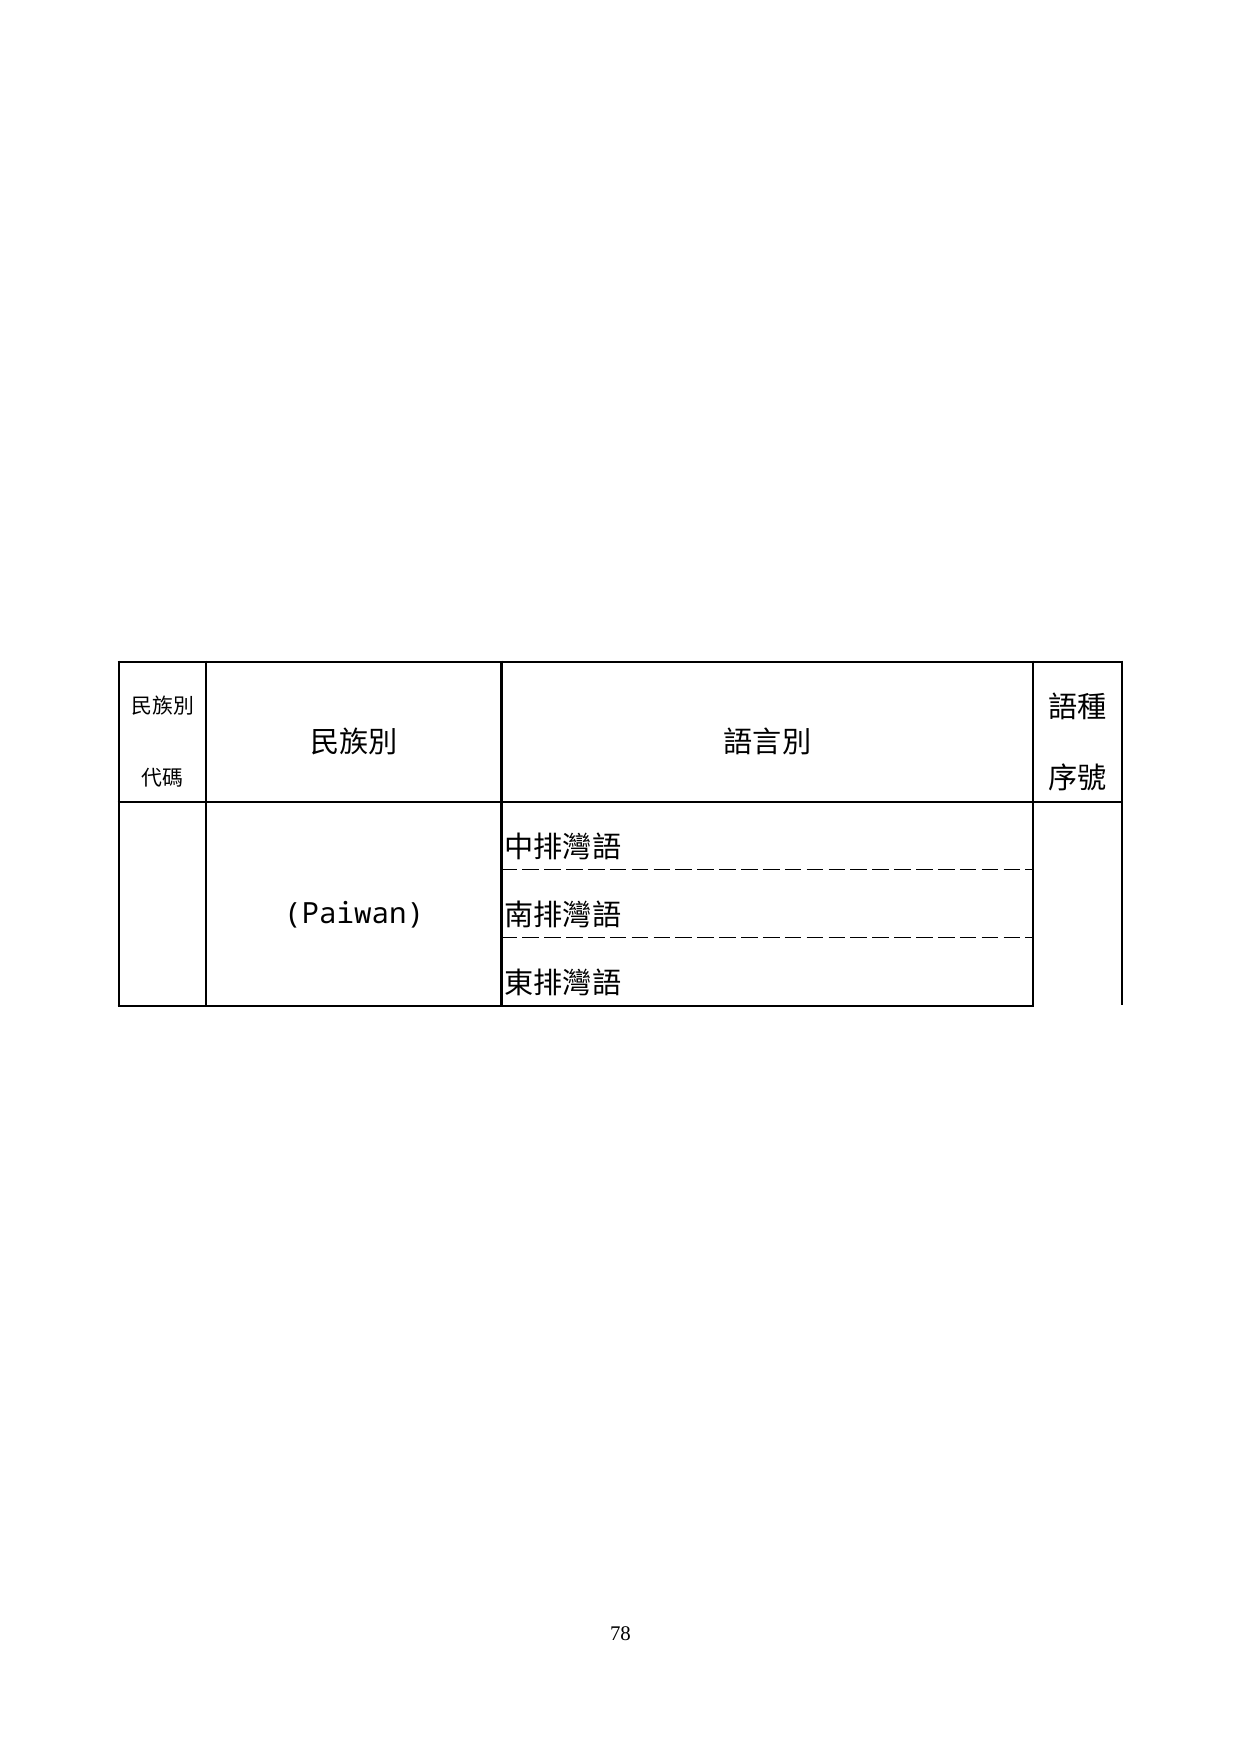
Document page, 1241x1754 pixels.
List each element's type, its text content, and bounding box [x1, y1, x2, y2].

table_header 語言別 [503, 663, 1032, 801]
table_cell 南排灣語 [503, 869, 1032, 937]
table_cell 中排灣語 [503, 803, 1032, 869]
table_header 民族別 [207, 663, 500, 801]
table_header 語種 序號 [1034, 663, 1121, 801]
table_cell [120, 803, 205, 1005]
table_header 民族別代碼 [120, 663, 205, 801]
table_cell 東排灣語 [503, 937, 1032, 1005]
table_cell [1034, 803, 1121, 1005]
table_cell (Paiwan) [207, 803, 500, 1005]
